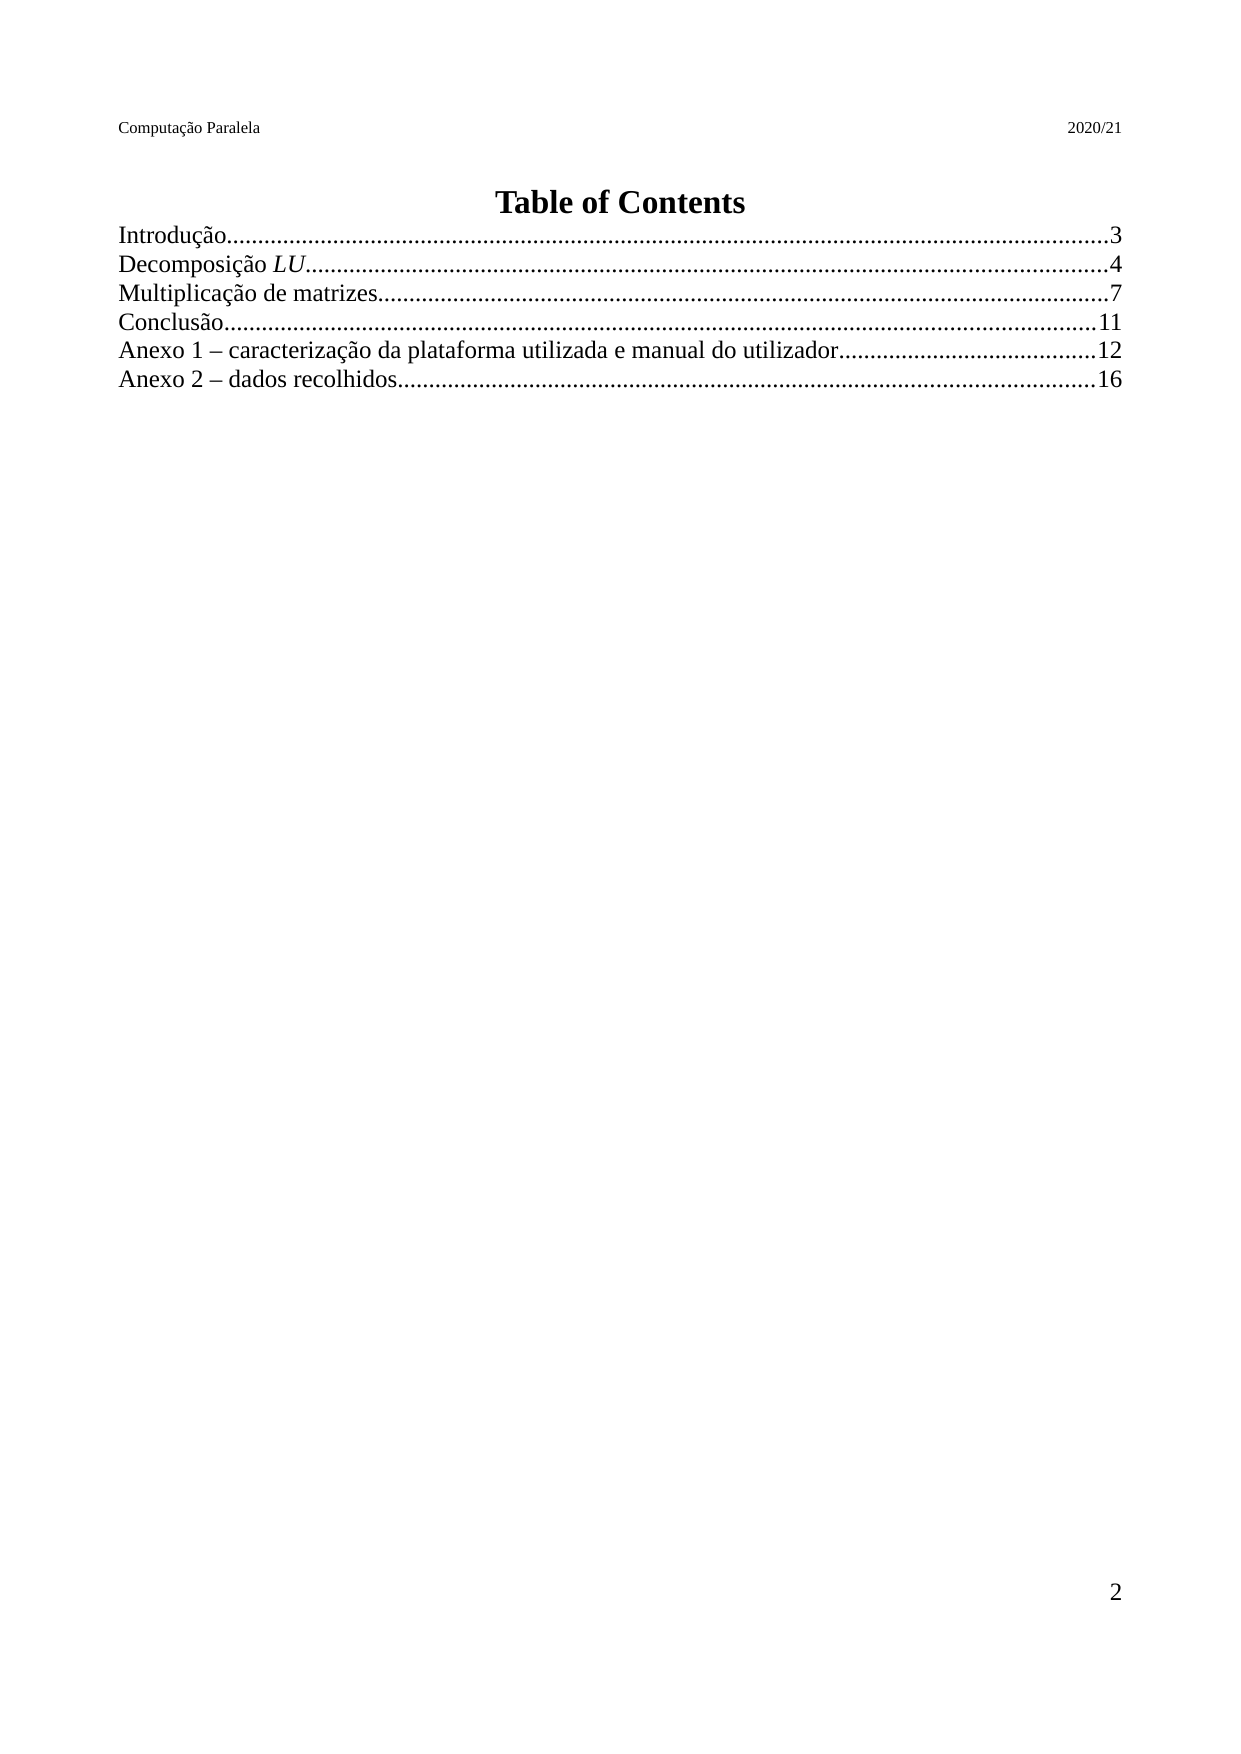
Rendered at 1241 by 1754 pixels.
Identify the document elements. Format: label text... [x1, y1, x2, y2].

text Anexo 2 – dados recolhidos 16 [118, 364, 1122, 393]
subtitle Table of Contents [118, 182, 1122, 221]
text Introdução 3 [118, 221, 1122, 249]
text Anexo 1 – caracterização da plataforma utilizada e manual do utilizador 12 [118, 336, 1122, 364]
text Decomposição LU 4 [118, 249, 1122, 278]
text Multiplicação de matrizes 7 [118, 278, 1122, 307]
text Conclusão 11 [118, 307, 1122, 336]
